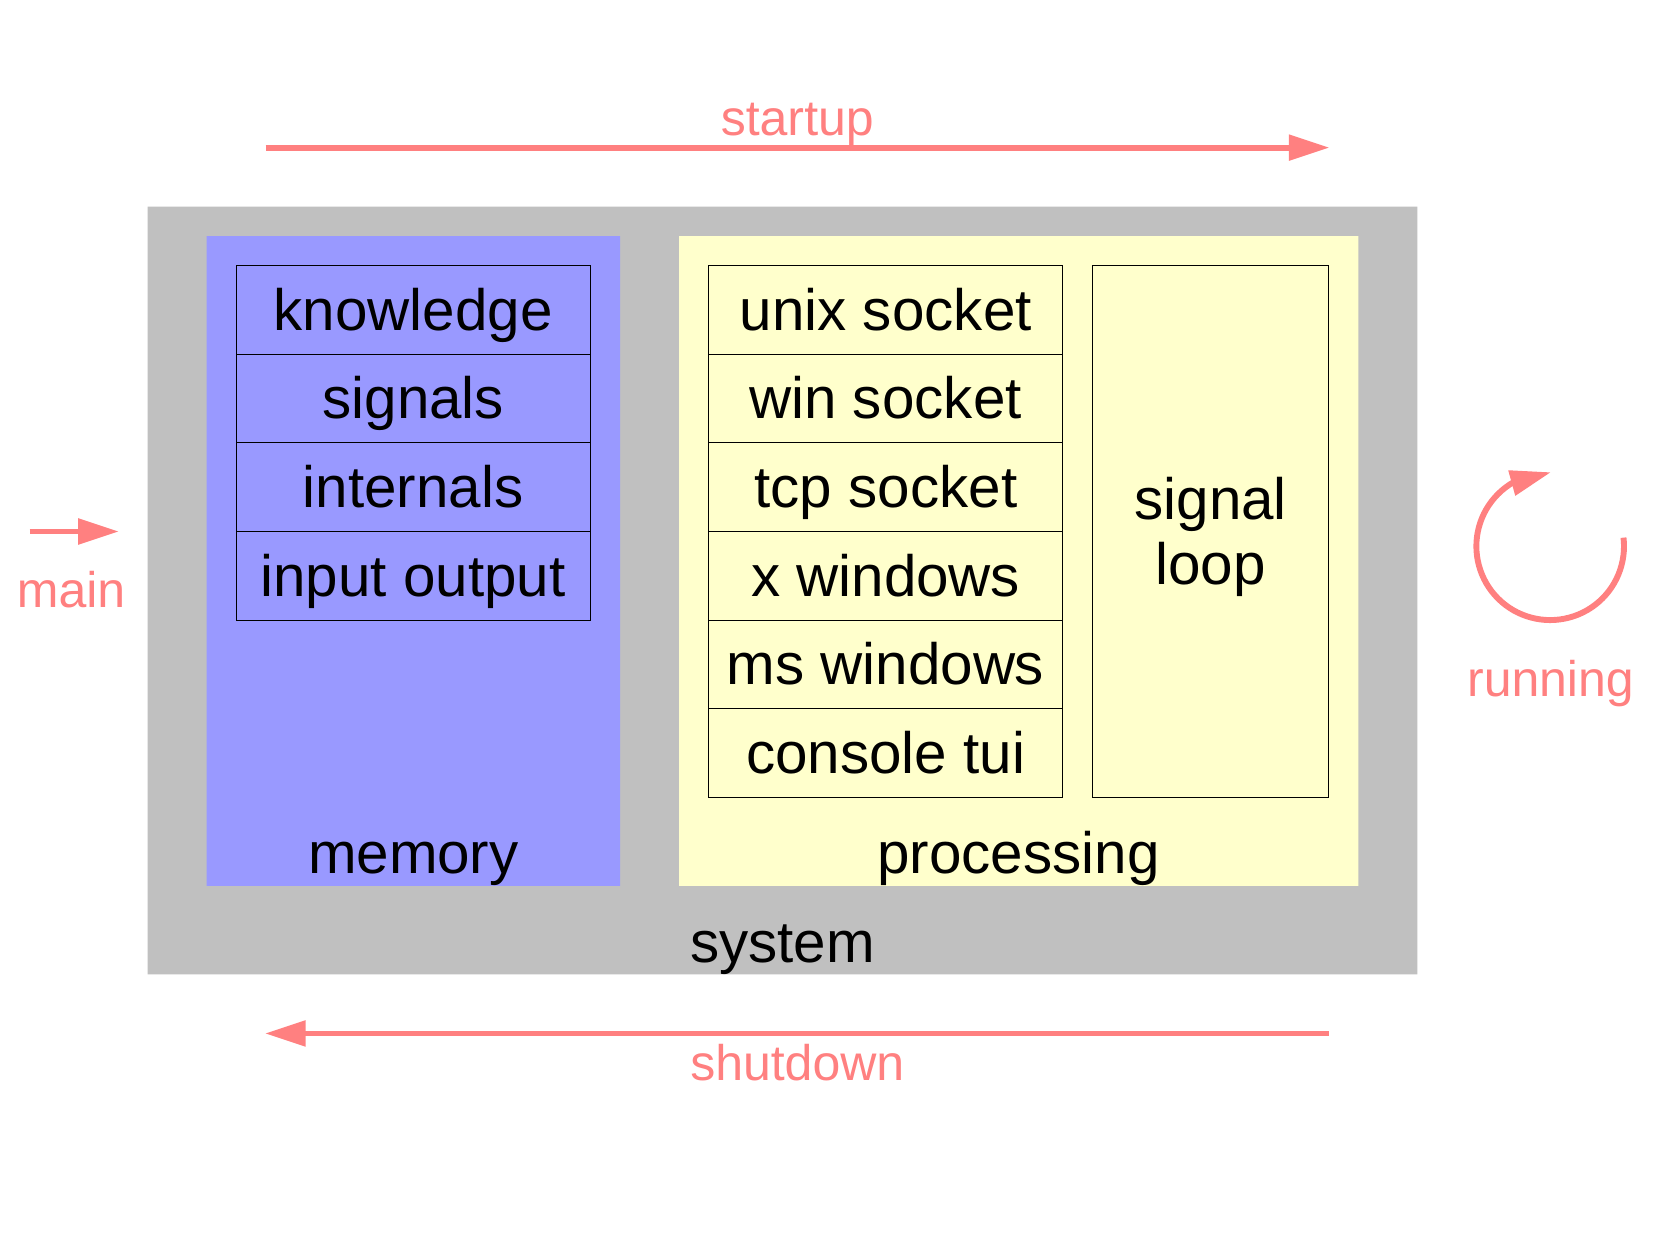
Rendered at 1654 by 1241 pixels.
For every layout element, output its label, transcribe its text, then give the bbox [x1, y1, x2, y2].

text_box memory [206, 236, 621, 886]
text_box startup [649, 80, 945, 156]
text_box running [1446, 641, 1654, 717]
text_box unix socket [708, 265, 1063, 354]
text_box shutdown [649, 1025, 945, 1101]
text_box processing [679, 236, 1359, 886]
text_box internals [236, 442, 591, 531]
text_box signals [236, 354, 591, 442]
text_box input output [236, 531, 591, 621]
text_box knowledge [236, 265, 591, 354]
text_box win socket [708, 354, 1063, 443]
text_box tcp socket [708, 443, 1063, 531]
text_box console tui [708, 709, 1063, 798]
text_box ms windows [708, 620, 1063, 709]
text_box main [11, 553, 130, 628]
text_box system [147, 206, 1418, 975]
text_box x windows [708, 531, 1063, 620]
text_box signal loop [1092, 265, 1329, 798]
